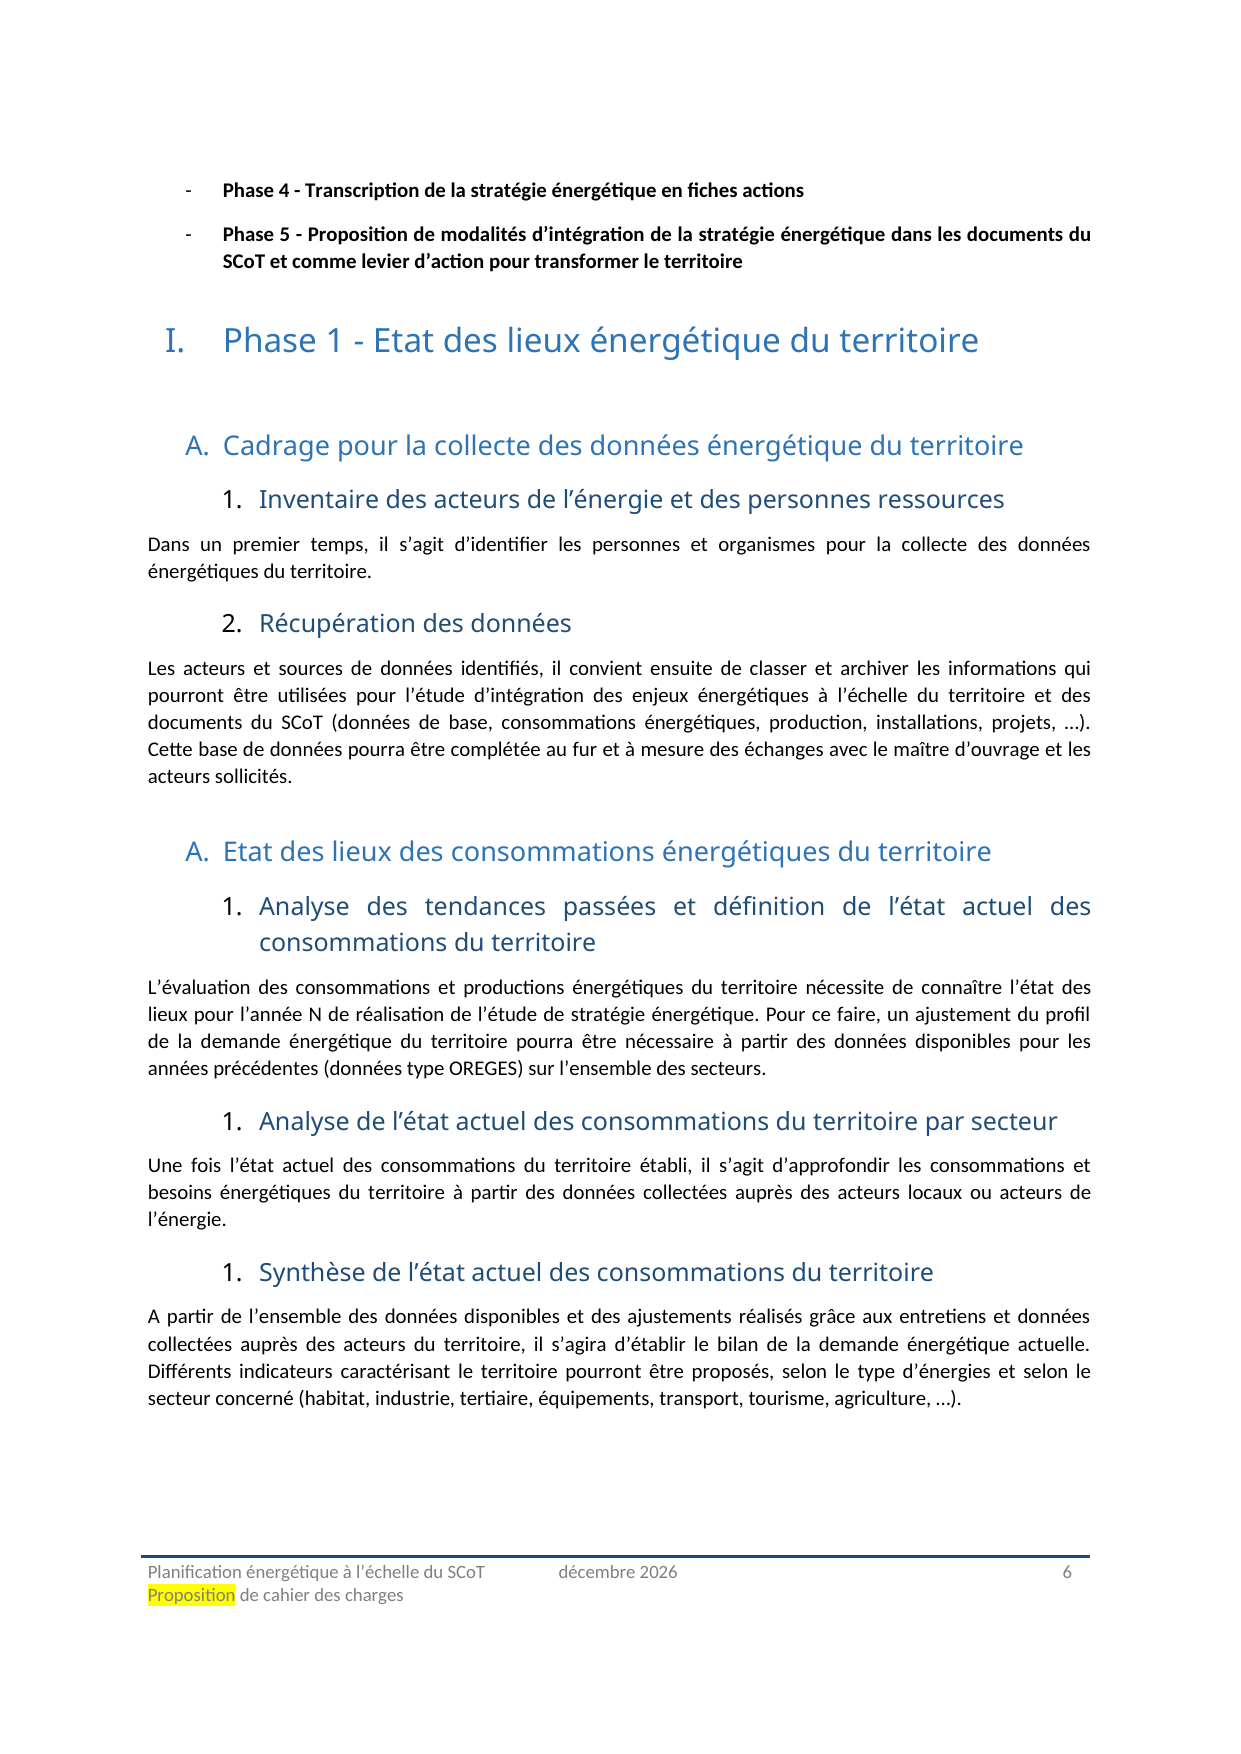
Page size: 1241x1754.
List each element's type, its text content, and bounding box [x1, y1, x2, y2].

text Les acteurs et sources de données identifiés, il convient ensuite de classer et archiver les informations qui pourront être utilisées pour l’étude d’intégration des enjeux énergétiques à l’échelle du territoire et des documents du SCoT (données de base, consommations énergétiques, production, installations, projets, …). Cette base de données pourra être complétée au fur et à mesure des échanges avec le maître d’ouvrage et les acteurs sollicités. [148, 655, 1093, 789]
text Une fois l’état actuel des consommations du territoire établi, il s’agit d’approfondir les consommations et besoins énergétiques du territoire à partir des données collectées auprès des acteurs locaux ou acteurs de l’énergie. [148, 1152, 1093, 1232]
subtitle Synthèse de l’état actuel des consommations du territoire [221, 1255, 1093, 1289]
text A partir de l’ensemble des données disponibles et des ajustements réalisés grâce aux entretiens et données collectées auprès des acteurs du territoire, il s’agira d’établir le bilan de la demande énergétique actuelle. Différents indicateurs caractérisant le territoire pourront être proposés, selon le type d’énergies et selon le secteur concerné (habitat, industrie, tertiaire, équipements, transport, tourisme, agriculture, …). [148, 1303, 1093, 1411]
subtitle Récupération des données [221, 606, 1093, 640]
subtitle Phase 1 - Etat des lieux énergétique du territoire [185, 317, 1093, 362]
subtitle Analyse des tendances passées et définition de l’état actuel des consommations du territoire [221, 889, 1093, 959]
subtitle Cadrage pour la collecte des données énergétique du territoire [185, 426, 1093, 463]
subtitle Inventaire des acteurs de l’énergie et des personnes ressources [221, 482, 1093, 516]
list Phase 5 - Proposition de modalités d’intégration de la stratégie énergétique dans les documents du SCoT et comme levier d’action pour transformer le territoire [185, 221, 1093, 273]
subtitle Etat des lieux des consommations énergétiques du territoire [185, 833, 1093, 869]
text L’évaluation des consommations et productions énergétiques du territoire nécessite de connaître l’état des lieux pour l’année N de réalisation de l’étude de stratégie énergétique. Pour ce faire, un ajustement du profil de la demande énergétique du territoire pourra être nécessaire à partir des données disponibles pour les années précédentes (données type OREGES) sur l’ensemble des secteurs. [148, 974, 1093, 1081]
list Phase 4 - Transcription de la stratégie énergétique en fiches actions [185, 177, 1093, 202]
subtitle Analyse de l’état actuel des consommations du territoire par secteur [221, 1103, 1093, 1137]
text Dans un premier temps, il s’agit d’identifier les personnes et organismes pour la collecte des données énergétiques du territoire. [148, 531, 1093, 583]
